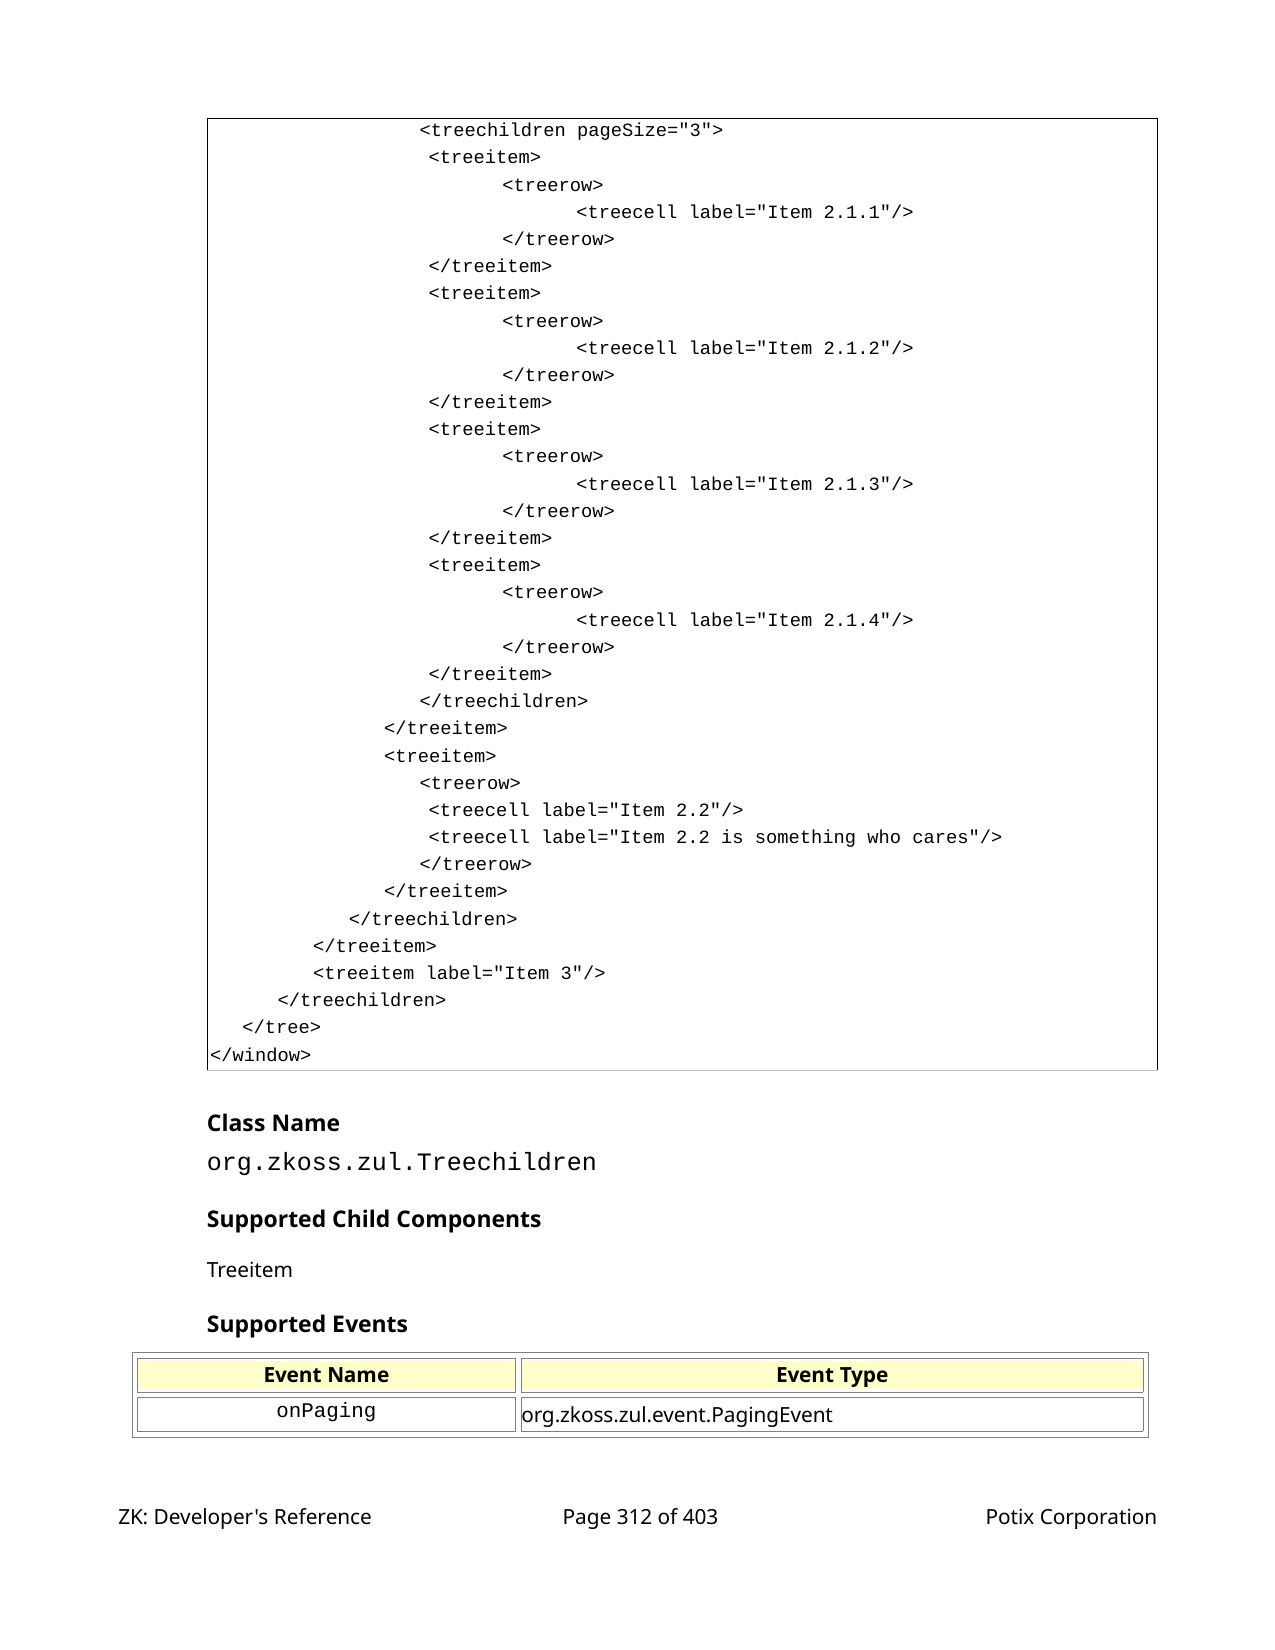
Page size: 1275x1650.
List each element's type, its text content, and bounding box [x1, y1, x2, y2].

text </treeitem> [208, 934, 1157, 958]
text Treeitem [207, 1255, 1157, 1283]
text </treechildren> [208, 689, 1157, 713]
subtitle Class Name [207, 1106, 1157, 1138]
text <treecell label="Item 2.2"/> [208, 798, 1157, 822]
text </tree> [208, 1015, 1157, 1039]
text </treeitem> [208, 254, 1157, 278]
text </treechildren> [208, 907, 1157, 931]
subtitle Supported Child Components [207, 1203, 1157, 1234]
text <treerow> [208, 580, 1157, 604]
text <treecell label="Item 2.1.2"/> [208, 336, 1157, 360]
text </treeitem> [208, 879, 1157, 904]
text </treeitem> [208, 526, 1157, 550]
text </treerow> [208, 635, 1157, 659]
table_cell onPaging [134, 1392, 518, 1431]
text <treeitem label="Item 3"/> [208, 961, 1157, 985]
text <treerow> [208, 771, 1157, 795]
text </treerow> [208, 363, 1157, 387]
text <treecell label="Item 2.1.1"/> [208, 200, 1157, 224]
table_header Event Name [134, 1353, 518, 1392]
text <treeitem> [208, 743, 1157, 768]
text <treeitem> [208, 553, 1157, 577]
text <treerow> [208, 172, 1157, 197]
text <treecell label="Item 2.1.4"/> [208, 607, 1157, 632]
text <treerow> [208, 444, 1157, 469]
text <treecell label="Item 2.2 is something who cares"/> [208, 825, 1157, 849]
text <treeitem> [208, 281, 1157, 306]
text </treerow> [208, 499, 1157, 523]
table_cell org.zkoss.zul.event.PagingEvent [518, 1392, 1146, 1431]
text </treeitem> [208, 716, 1157, 741]
text </treerow> [208, 852, 1157, 876]
table_header Event Type [518, 1353, 1146, 1392]
text <treeitem> [208, 417, 1157, 441]
text <treechildren pageSize="3"> [208, 119, 1157, 142]
text </treeitem> [208, 662, 1157, 686]
text </treeitem> [208, 390, 1157, 414]
text <treerow> [208, 308, 1157, 333]
text org.zkoss.zul.Treechildren [207, 1150, 1157, 1178]
text </treechildren> [208, 988, 1157, 1012]
subtitle Supported Events [207, 1308, 1157, 1340]
text <treeitem> [208, 145, 1157, 169]
text </window> [208, 1042, 1157, 1070]
text <treecell label="Item 2.1.3"/> [208, 472, 1157, 496]
text </treerow> [208, 227, 1157, 251]
